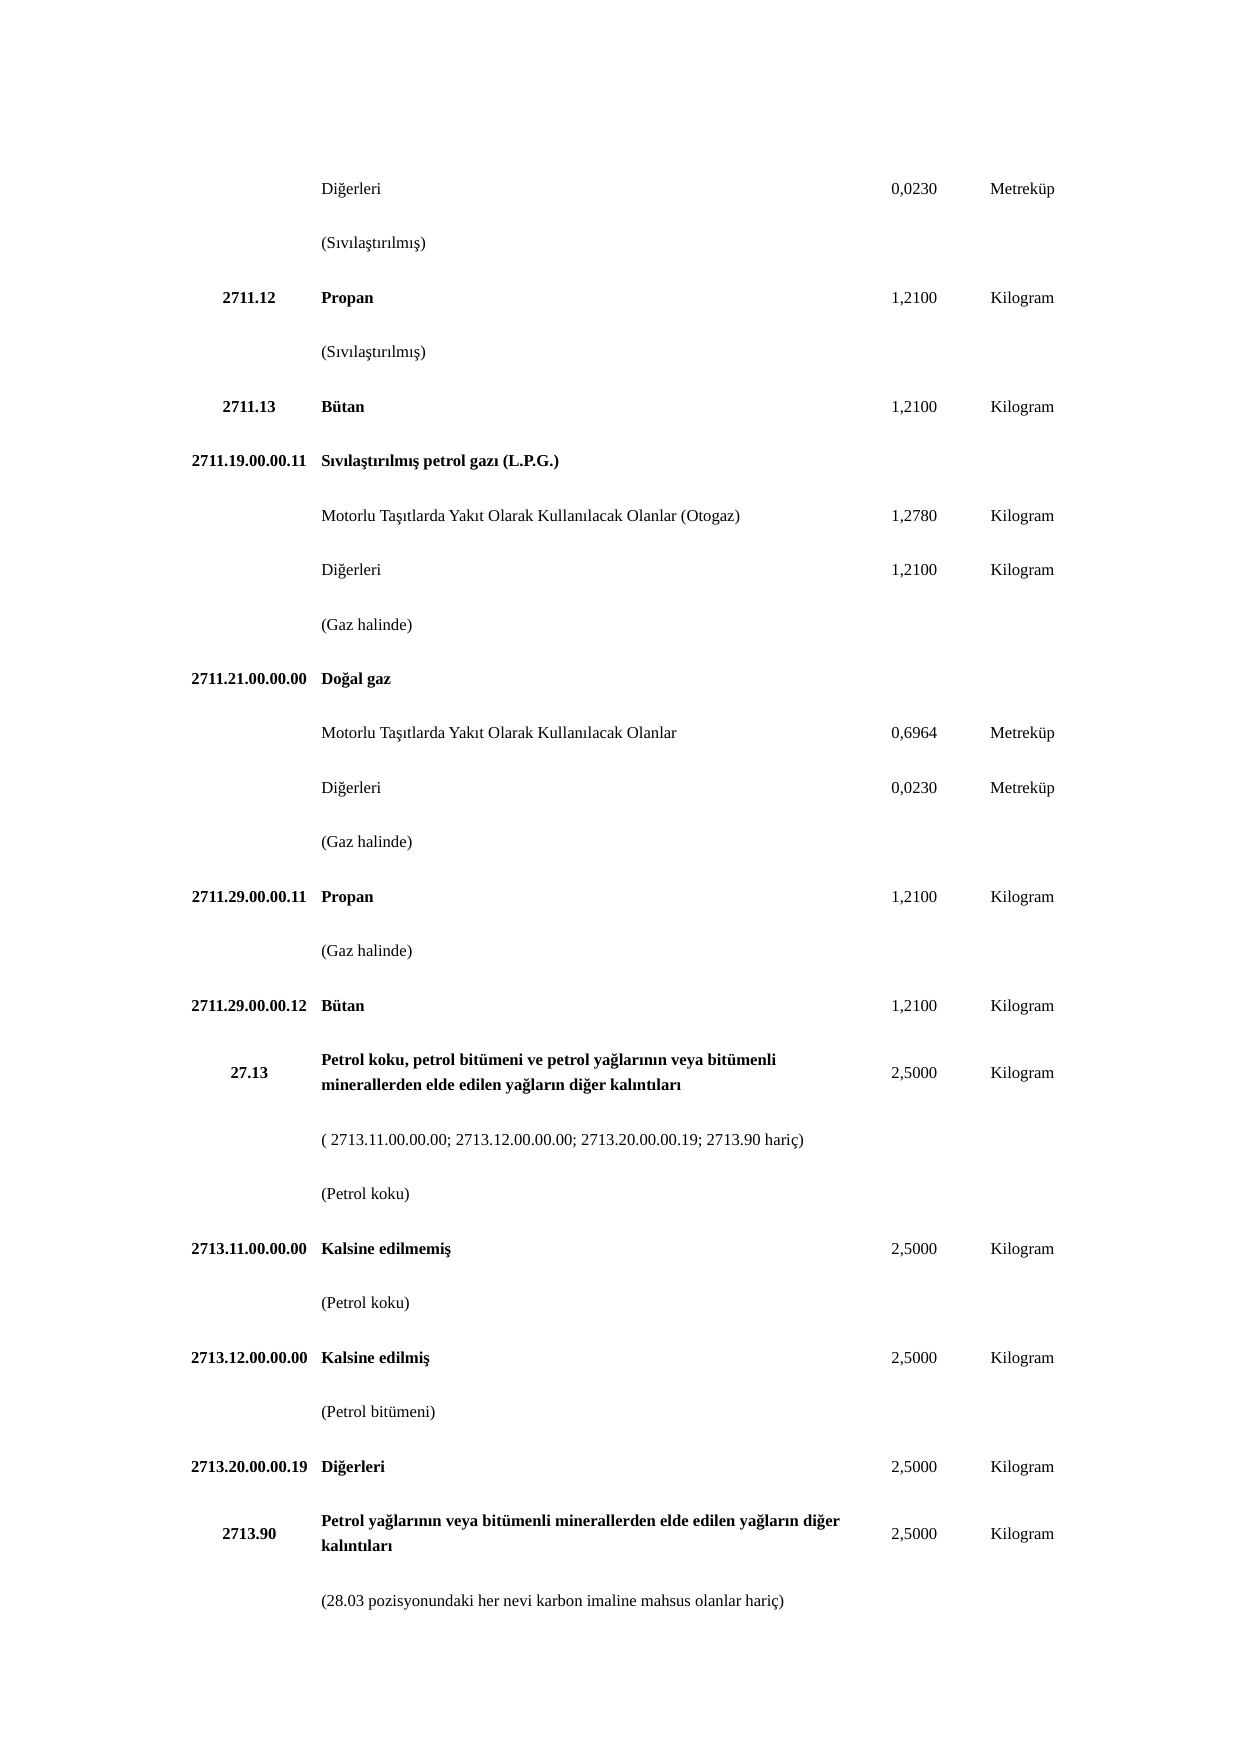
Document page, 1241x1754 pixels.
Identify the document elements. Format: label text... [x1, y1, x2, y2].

table_cell Motorlu Taşıtlarda Yakıt Olarak Kullanılacak Olanlar (Otogaz) [321, 500, 847, 554]
table_cell [177, 609, 321, 663]
table_cell Kilogram [981, 282, 1063, 336]
table_cell [177, 554, 321, 608]
table_cell [177, 1287, 321, 1342]
table_cell (Gaz halinde) [321, 609, 847, 663]
table_cell Petrol koku, petrol bitümeni ve petrol yağlarının veya bitümenli minerallerden elde edilen yağların diğer kalıntıları [321, 1044, 847, 1124]
table_cell Kilogram [981, 1451, 1063, 1505]
table_cell [981, 1287, 1063, 1342]
table_cell 2711.21.00.00.00 [177, 663, 321, 717]
table_cell [321, 118, 847, 173]
table_cell Bütan [321, 391, 847, 445]
table_cell Kilogram [981, 1233, 1063, 1287]
table_cell Bütan [321, 990, 847, 1044]
table_cell Metreküp [981, 173, 1063, 227]
table_cell Diğerleri [321, 554, 847, 608]
table_cell (Petrol koku) [321, 1178, 847, 1233]
table_cell [177, 826, 321, 881]
table_cell [847, 227, 981, 282]
table_cell [847, 336, 981, 391]
table_cell [981, 826, 1063, 881]
table_cell (Petrol koku) [321, 1287, 847, 1342]
table_cell [177, 227, 321, 282]
table_cell 2,5000 [847, 1342, 981, 1396]
table_cell 1,2100 [847, 391, 981, 445]
table_cell [177, 1178, 321, 1233]
table_cell Diğerleri [321, 772, 847, 826]
table_cell [177, 118, 321, 173]
table_cell [177, 500, 321, 554]
table_cell [847, 445, 981, 499]
table_cell 1,2780 [847, 500, 981, 554]
table_cell 2711.12 [177, 282, 321, 336]
table_cell 2713.20.00.00.19 [177, 1451, 321, 1505]
table_cell [847, 1178, 981, 1233]
table_cell [847, 1585, 981, 1609]
table_cell Propan [321, 881, 847, 935]
table_cell (Sıvılaştırılmış) [321, 227, 847, 282]
table_cell 2713.90 [177, 1505, 321, 1584]
table_cell 2711.19.00.00.11 [177, 445, 321, 499]
table_cell 1,2100 [847, 881, 981, 935]
table_cell 2,5000 [847, 1451, 981, 1505]
table_cell Propan [321, 282, 847, 336]
table_cell Kilogram [981, 500, 1063, 554]
table_cell [981, 1585, 1063, 1609]
table_cell (28.03 pozisyonundaki her nevi karbon imaline mahsus olanlar hariç) [321, 1585, 847, 1609]
table_cell Metreküp [981, 718, 1063, 772]
table_cell 2,5000 [847, 1044, 981, 1124]
table_cell Kilogram [981, 1342, 1063, 1396]
table_cell (Petrol bitümeni) [321, 1396, 847, 1451]
table_cell [847, 1287, 981, 1342]
table_cell Kalsine edilmiş [321, 1342, 847, 1396]
table_cell [981, 336, 1063, 391]
table_cell 27.13 [177, 1044, 321, 1124]
table_cell [981, 118, 1063, 173]
table_cell [847, 663, 981, 717]
table_cell Doğal gaz [321, 663, 847, 717]
table_cell 2,5000 [847, 1505, 981, 1584]
table_cell Motorlu Taşıtlarda Yakıt Olarak Kullanılacak Olanlar [321, 718, 847, 772]
table_cell Kalsine edilmemiş [321, 1233, 847, 1287]
table_cell 1,2100 [847, 990, 981, 1044]
table_cell [177, 935, 321, 990]
table_cell 1,2100 [847, 282, 981, 336]
table_cell 2711.29.00.00.12 [177, 990, 321, 1044]
table_cell 2713.11.00.00.00 [177, 1233, 321, 1287]
table_cell [981, 1124, 1063, 1178]
table_cell (Gaz halinde) [321, 935, 847, 990]
table_cell 2713.12.00.00.00 [177, 1342, 321, 1396]
table_cell 2,5000 [847, 1233, 981, 1287]
table_cell [981, 935, 1063, 990]
table_cell 0,0230 [847, 772, 981, 826]
table_cell [981, 1178, 1063, 1233]
table_cell [177, 173, 321, 227]
table_cell Kilogram [981, 990, 1063, 1044]
table_cell [177, 1124, 321, 1178]
table_cell [177, 772, 321, 826]
table_cell Kilogram [981, 881, 1063, 935]
table_cell [981, 609, 1063, 663]
table_cell [847, 826, 981, 881]
table_cell [847, 1396, 981, 1451]
table_cell (Gaz halinde) [321, 826, 847, 881]
table_cell 2711.13 [177, 391, 321, 445]
table_cell [981, 445, 1063, 499]
table_cell (Sıvılaştırılmış) [321, 336, 847, 391]
table_cell [847, 609, 981, 663]
table_cell Metreküp [981, 772, 1063, 826]
table_cell Sıvılaştırılmış petrol gazı (L.P.G.) [321, 445, 847, 499]
table_cell [981, 227, 1063, 282]
table_cell Diğerleri [321, 1451, 847, 1505]
table_cell [177, 1396, 321, 1451]
table_cell Kilogram [981, 554, 1063, 608]
table_cell Kilogram [981, 1505, 1063, 1584]
table_cell Kilogram [981, 1044, 1063, 1124]
table_cell Kilogram [981, 391, 1063, 445]
table_cell [847, 118, 981, 173]
table_cell 0,6964 [847, 718, 981, 772]
table_cell 1,2100 [847, 554, 981, 608]
table_cell 0,0230 [847, 173, 981, 227]
table_cell ( 2713.11.00.00.00; 2713.12.00.00.00; 2713.20.00.00.19; 2713.90 hariç) [321, 1124, 847, 1178]
table_cell Petrol yağlarının veya bitümenli minerallerden elde edilen yağların diğer kalıntıları [321, 1505, 847, 1584]
table_cell Diğerleri [321, 173, 847, 227]
table_cell [981, 1396, 1063, 1451]
table_cell [847, 1124, 981, 1178]
table_cell 2711.29.00.00.11 [177, 881, 321, 935]
table_cell [177, 1585, 321, 1609]
table_cell [847, 935, 981, 990]
table_cell [981, 663, 1063, 717]
table_cell [177, 718, 321, 772]
table_cell [177, 336, 321, 391]
